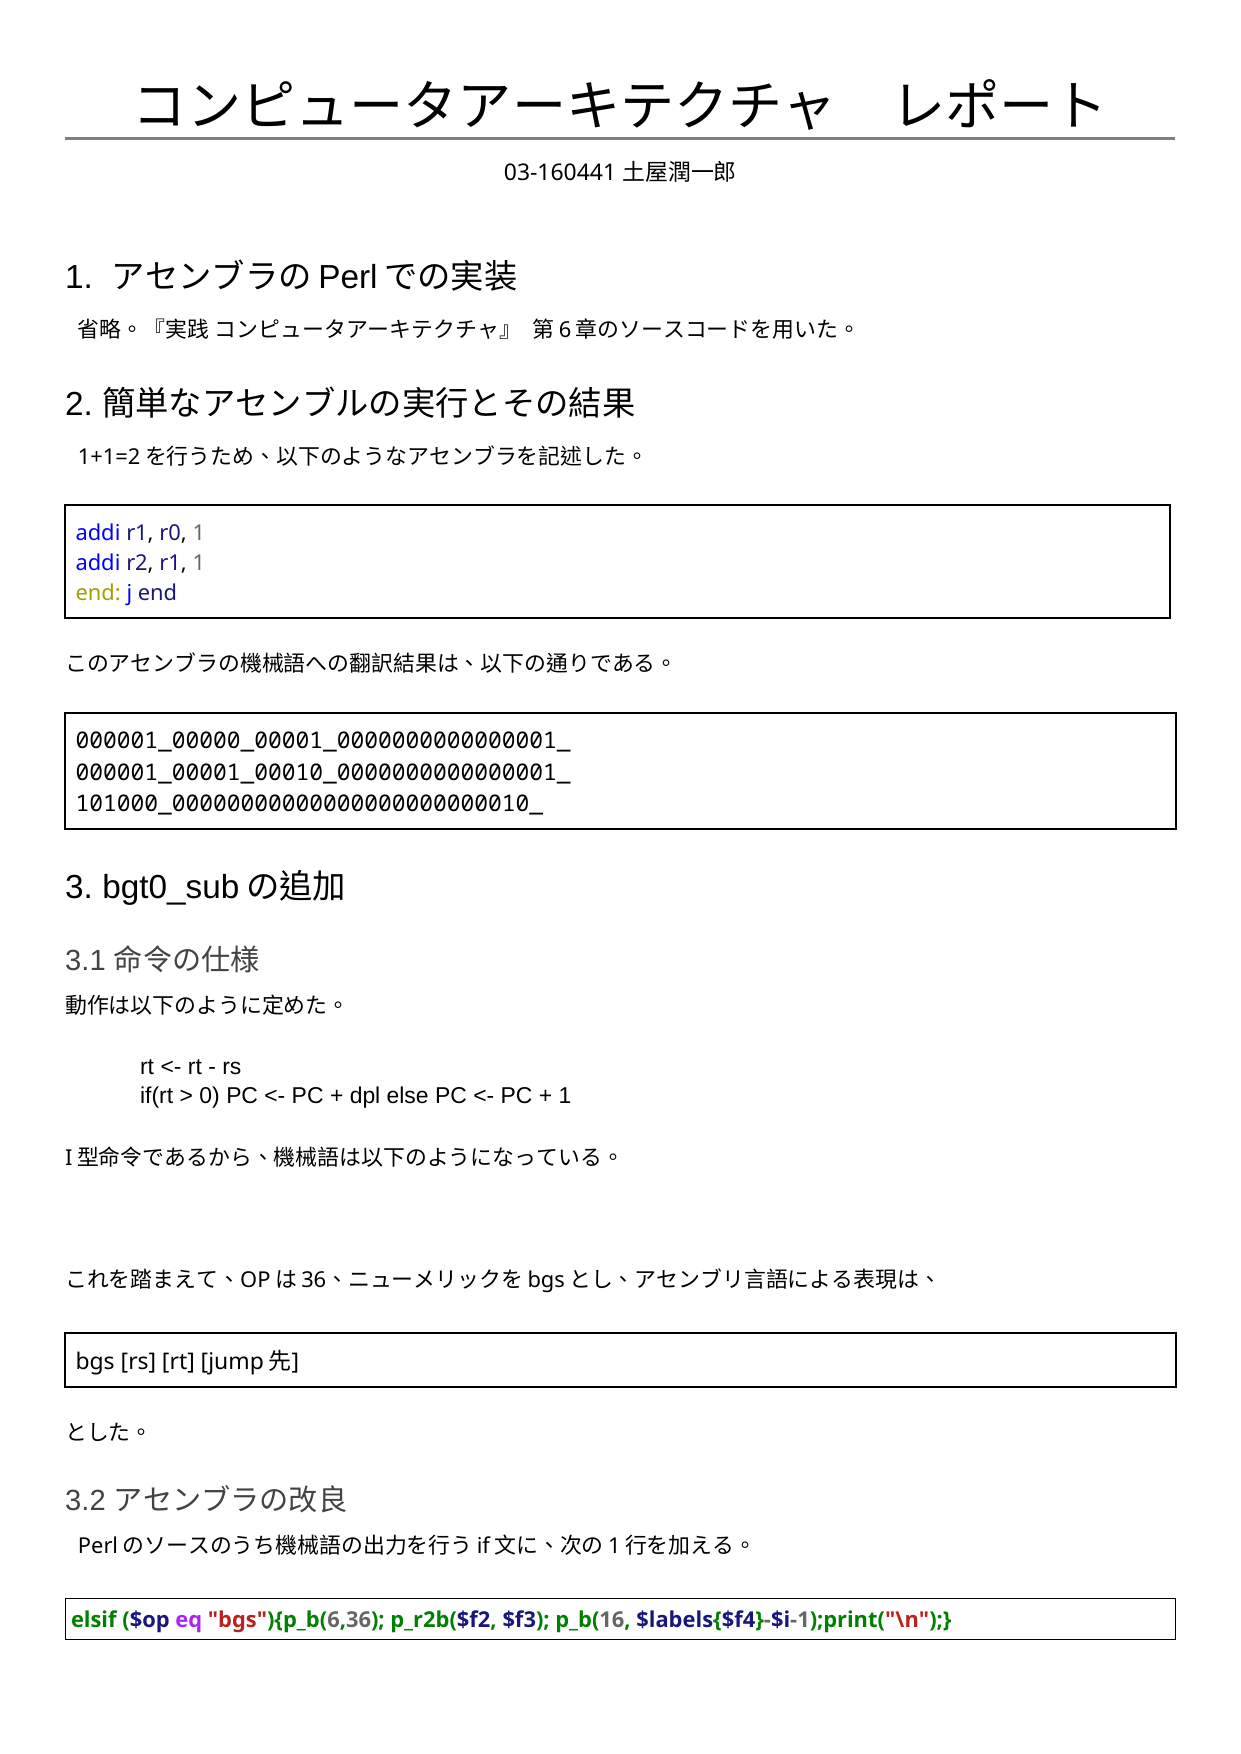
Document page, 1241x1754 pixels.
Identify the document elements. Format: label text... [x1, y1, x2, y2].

subtitle 2. 簡単なアセンブルの実行とその結果 [65, 386, 1175, 423]
subtitle 3.2 アセンブラの改良 [65, 1484, 1175, 1517]
text これを踏まえて、OPは36、ニューメリックをbgsとし、アセンブリ言語による表現は、 [65, 1264, 1175, 1293]
subtitle 3. bgt0_subの追加 [65, 868, 1175, 905]
text I型命令であるから、機械語は以下のようになっている。 [65, 1141, 1175, 1171]
text とした。 [65, 1416, 1175, 1446]
table_header bgs [rs] [rt] [jump先] [66, 1334, 1175, 1386]
text rt <- rt - rs [65, 1053, 1175, 1079]
text このアセンブラの機械語への翻訳結果は、以下の通りである。 [65, 648, 1175, 678]
text 動作は以下のように定めた。 [65, 990, 1175, 1019]
text Perlのソースのうち機械語の出力を行うif文に、次の1行を加える。 [65, 1530, 1175, 1559]
table_header elsif ($op eq "bgs"){p_b(6,36); p_r2b($f2, $f3); p_b(16, $labels{$f4}-$i-1);print("\n");} [66, 1599, 1175, 1639]
text 1+1=2を行うため、以下のようなアセンブラを記述した。 [65, 441, 1175, 471]
table_header 000001_00000_00001_0000000000000001_ 000001_00001_00010_0000000000000001_ 101000_00000000000000000000000010_ [66, 714, 1175, 828]
text 03-160441 土屋潤一郎 [65, 156, 1175, 187]
text 省略。『実践 コンピュータアーキテクチャ』 第6章のソースコードを用いた。 [65, 314, 1175, 344]
table_header addi r1, r0, 1 addi r2, r1, 1 end: j end [66, 506, 1169, 617]
text if(rt > 0) PC <- PC + dpl else PC <- PC + 1 [65, 1083, 1175, 1108]
subtitle 1. アセンブラのPerlでの実装 [65, 258, 1175, 296]
title コンピュータアーキテクチャ レポート [65, 77, 1175, 137]
subtitle 3.1 命令の仕様 [65, 944, 1175, 977]
